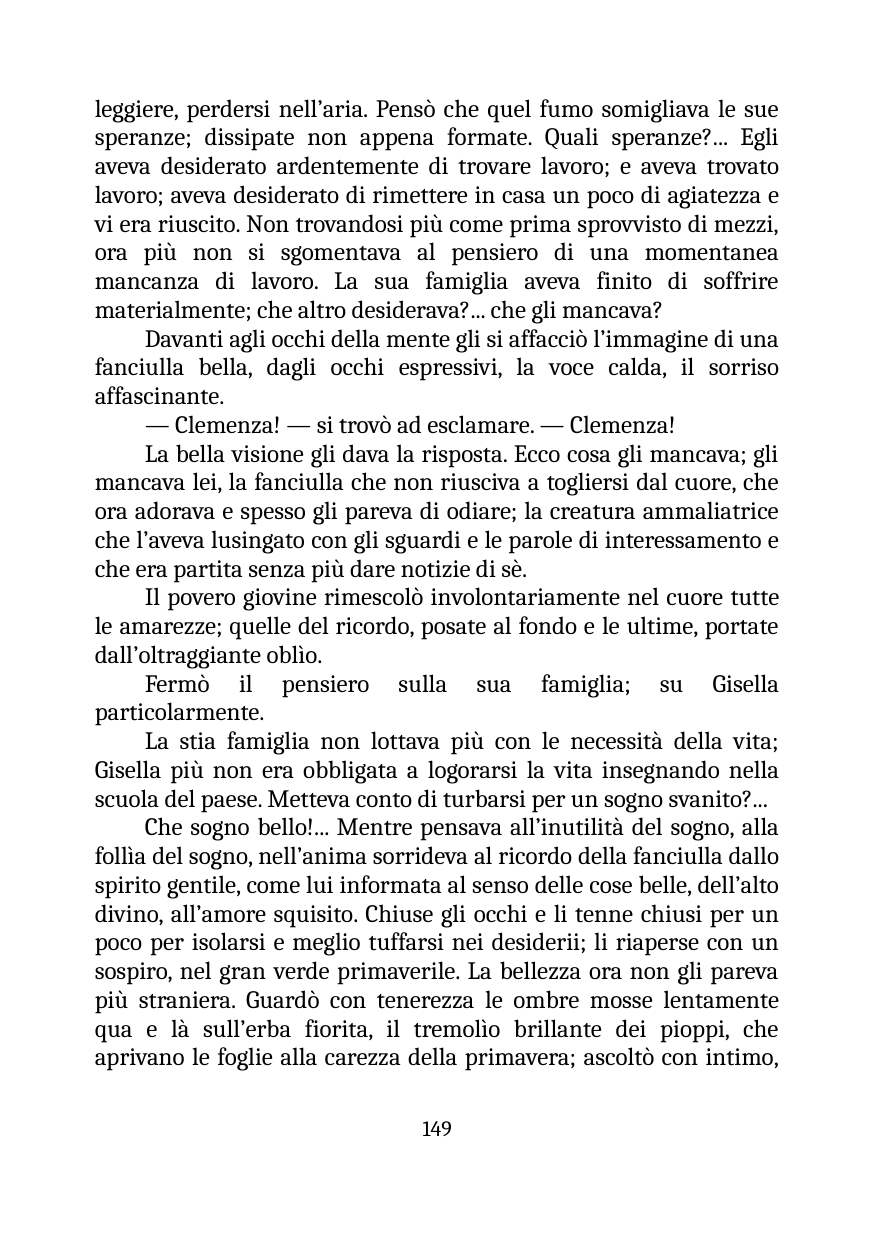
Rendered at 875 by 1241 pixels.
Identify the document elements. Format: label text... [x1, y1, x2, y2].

text La bella visione gli dava la risposta. Ecco cosa gli mancava; gli mancava lei, la fanciulla che non riusciva a togliersi dal cuore, che ora adorava e spesso gli pareva di odiare; la creatura ammaliatrice che l’aveva lusingato con gli sguardi e le parole di interessamento e che era partita senza più dare notizie di sè. [94, 439, 779, 583]
text La stia famiglia non lottava più con le necessità della vita; Gisella più non era obbligata a logorarsi la vita insegnando nella scuola del paese. Metteva conto di turbarsi per un sogno svanito?... [94, 727, 779, 813]
text leggiere, perdersi nell’aria. Pensò che quel fumo somigliava le sue speranze; dissipate non appena formate. Quali speranze?... Egli aveva desiderato ardentemente di trovare lavoro; e aveva trovato lavoro; aveva desiderato di rimettere in casa un poco di agiatezza e vi era riuscito. Non trovandosi più come prima sprovvisto di mezzi, ora più non si sgomentava al pensiero di una momentanea mancanza di lavoro. La sua famiglia aveva finito di soffrire materialmente; che altro desiderava?... che gli mancava? [94, 94, 779, 324]
text — Clemenza! — si trovò ad esclamare. — Clemenza! [94, 411, 779, 439]
text Davanti agli occhi della mente gli si affacciò l’immagine di una fanciulla bella, dagli occhi espressivi, la voce calda, il sorriso affascinante. [94, 324, 779, 411]
text Che sogno bello!... Mentre pensava all’inutilità del sogno, alla follìa del sogno, nell’anima sorrideva al ricordo della fanciulla dallo spirito gentile, come lui informata al senso delle cose belle, dell’alto divino, all’amore squisito. Chiuse gli occhi e li tenne chiusi per un poco per isolarsi e meglio tuffarsi nei desiderii; li riaperse con un sospiro, nel gran verde primaverile. La bellezza ora non gli pareva più straniera. Guardò con tenerezza le ombre mosse lentamente qua e là sull’erba fiorita, il tremolìo brillante dei pioppi, che aprivano le foglie alla carezza della primavera; ascoltò con intimo, [94, 813, 779, 1072]
text Il povero giovine rimescolò involontariamente nel cuore tutte le amarezze; quelle del ricordo, posate al fondo e le ultime, portate dall’oltraggiante oblìo. [94, 583, 779, 669]
text Fermò il pensiero sulla sua famiglia; su Gisella particolarmente. [94, 669, 779, 727]
